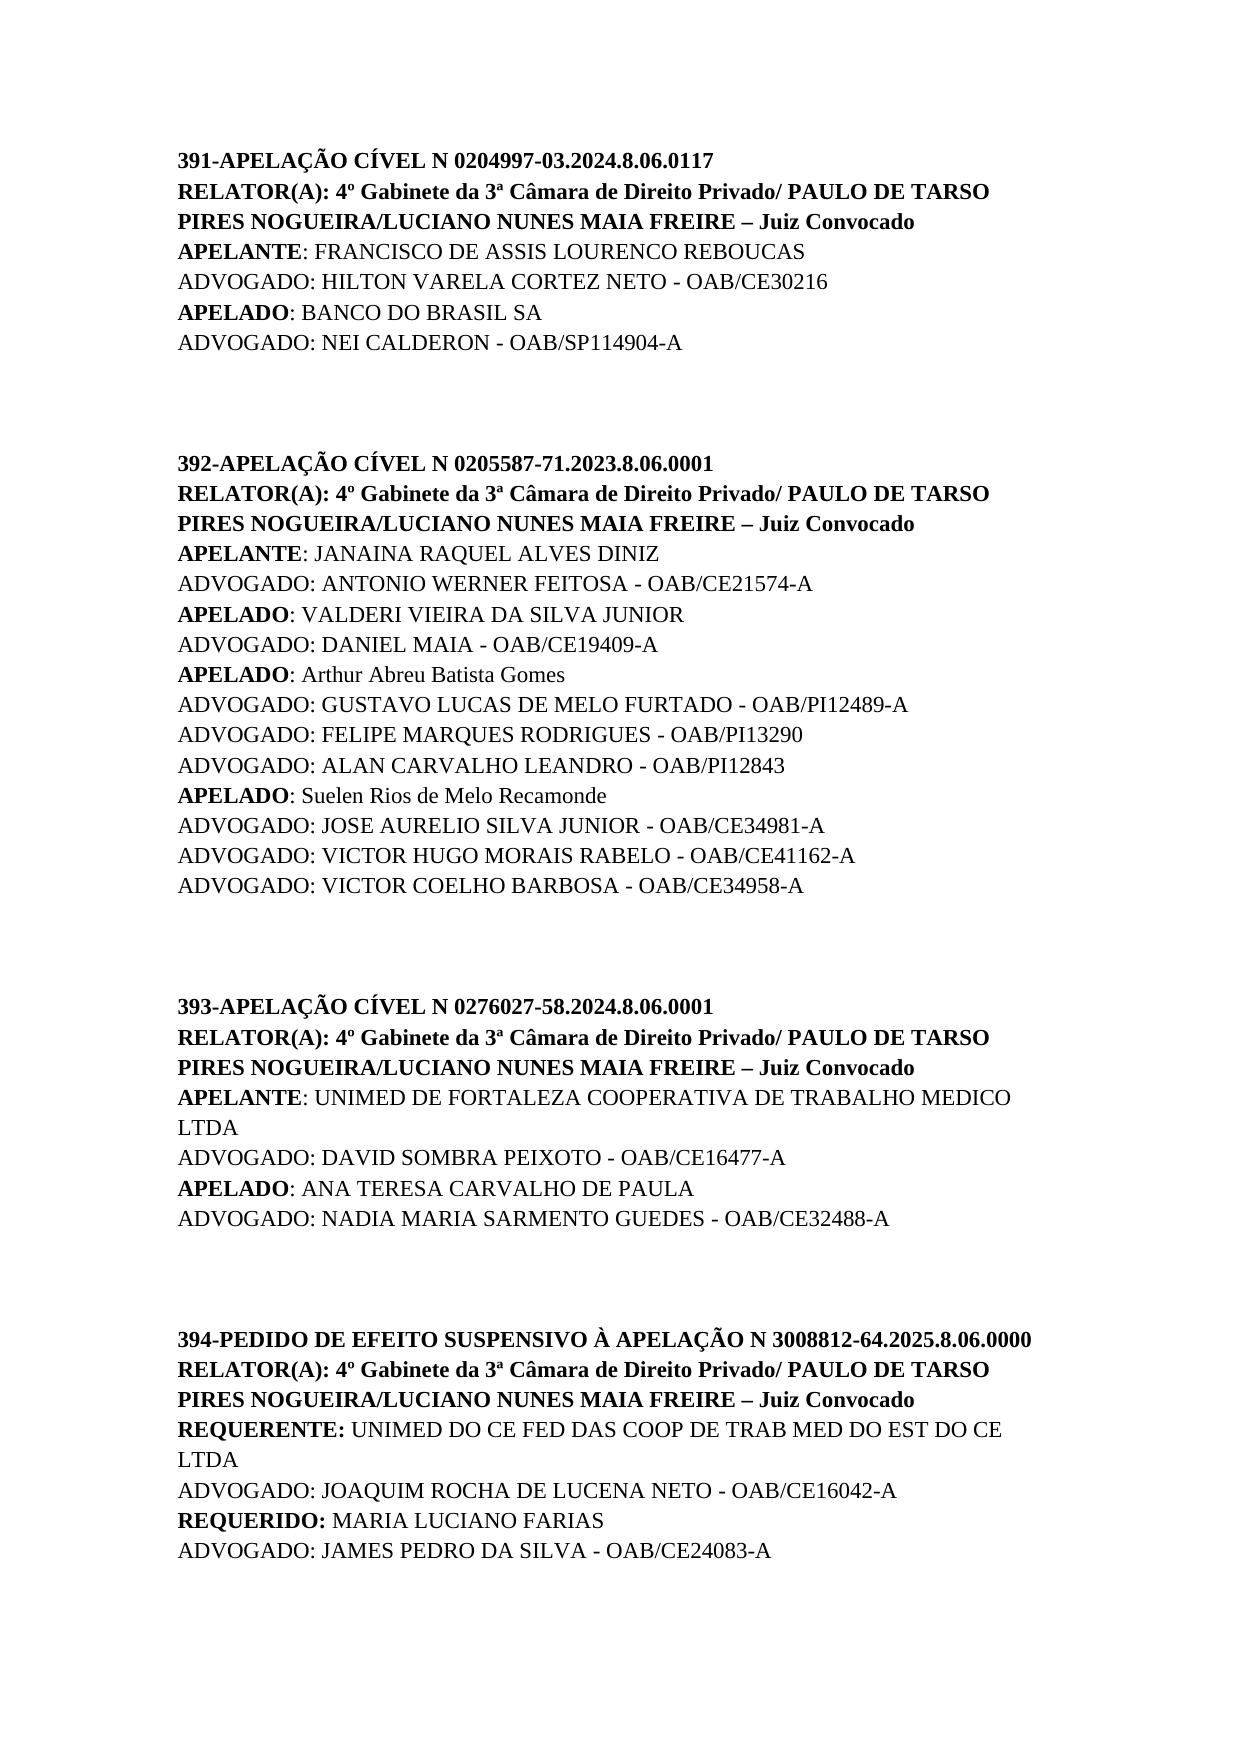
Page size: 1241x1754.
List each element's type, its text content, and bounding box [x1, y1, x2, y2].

text 391-APELAÇÃO CÍVEL N 0204997-03.2024.8.06.0117 RELATOR(A): 4º Gabinete da 3ª Câmara de Direito Privado/ PAULO DE TARSO PIRES NOGUEIRA/LUCIANO NUNES MAIA FREIRE – Juiz Convocado APELANTE: FRANCISCO DE ASSIS LOURENCO REBOUCAS ADVOGADO: HILTON VARELA CORTEZ NETO - OAB/CE30216 APELADO: BANCO DO BRASIL SA ADVOGADO: NEI CALDERON - OAB/SP114904-A 392-APELAÇÃO CÍVEL N 0205587-71.2023.8.06.0001 RELATOR(A): 4º Gabinete da 3ª Câmara de Direito Privado/ PAULO DE TARSO PIRES NOGUEIRA/LUCIANO NUNES MAIA FREIRE – Juiz Convocado APELANTE: JANAINA RAQUEL ALVES DINIZ ADVOGADO: ANTONIO WERNER FEITOSA - OAB/CE21574-A APELADO: VALDERI VIEIRA DA SILVA JUNIOR ADVOGADO: DANIEL MAIA - OAB/CE19409-A APELADO: Arthur Abreu Batista Gomes ADVOGADO: GUSTAVO LUCAS DE MELO FURTADO - OAB/PI12489-A ADVOGADO: FELIPE MARQUES RODRIGUES - OAB/PI13290 ADVOGADO: ALAN CARVALHO LEANDRO - OAB/PI12843 APELADO: Suelen Rios de Melo Recamonde ADVOGADO: JOSE AURELIO SILVA JUNIOR - OAB/CE34981-A ADVOGADO: VICTOR HUGO MORAIS RABELO - OAB/CE41162-A ADVOGADO: VICTOR COELHO BARBOSA - OAB/CE34958-A 393-APELAÇÃO CÍVEL N 0276027-58.2024.8.06.0001 RELATOR(A): 4º Gabinete da 3ª Câmara de Direito Privado/ PAULO DE TARSO PIRES NOGUEIRA/LUCIANO NUNES MAIA FREIRE – Juiz Convocado APELANTE: UNIMED DE FORTALEZA COOPERATIVA DE TRABALHO MEDICO LTDA ADVOGADO: DAVID SOMBRA PEIXOTO - OAB/CE16477-A APELADO: ANA TERESA CARVALHO DE PAULA ADVOGADO: NADIA MARIA SARMENTO GUEDES - OAB/CE32488-A 394-PEDIDO DE EFEITO SUSPENSIVO À APELAÇÃO N 3008812-64.2025.8.06.0000 RELATOR(A): 4º Gabinete da 3ª Câmara de Direito Privado/ PAULO DE TARSO PIRES NOGUEIRA/LUCIANO NUNES MAIA FREIRE – Juiz Convocado REQUERENTE: UNIMED DO CE FED DAS COOP DE TRAB MED DO EST DO CE LTDA ADVOGADO: JOAQUIM ROCHA DE LUCENA NETO - OAB/CE16042-A REQUERIDO: MARIA LUCIANO FARIAS ADVOGADO: JAMES PEDRO DA SILVA - OAB/CE24083-A [177, 148, 1063, 1594]
